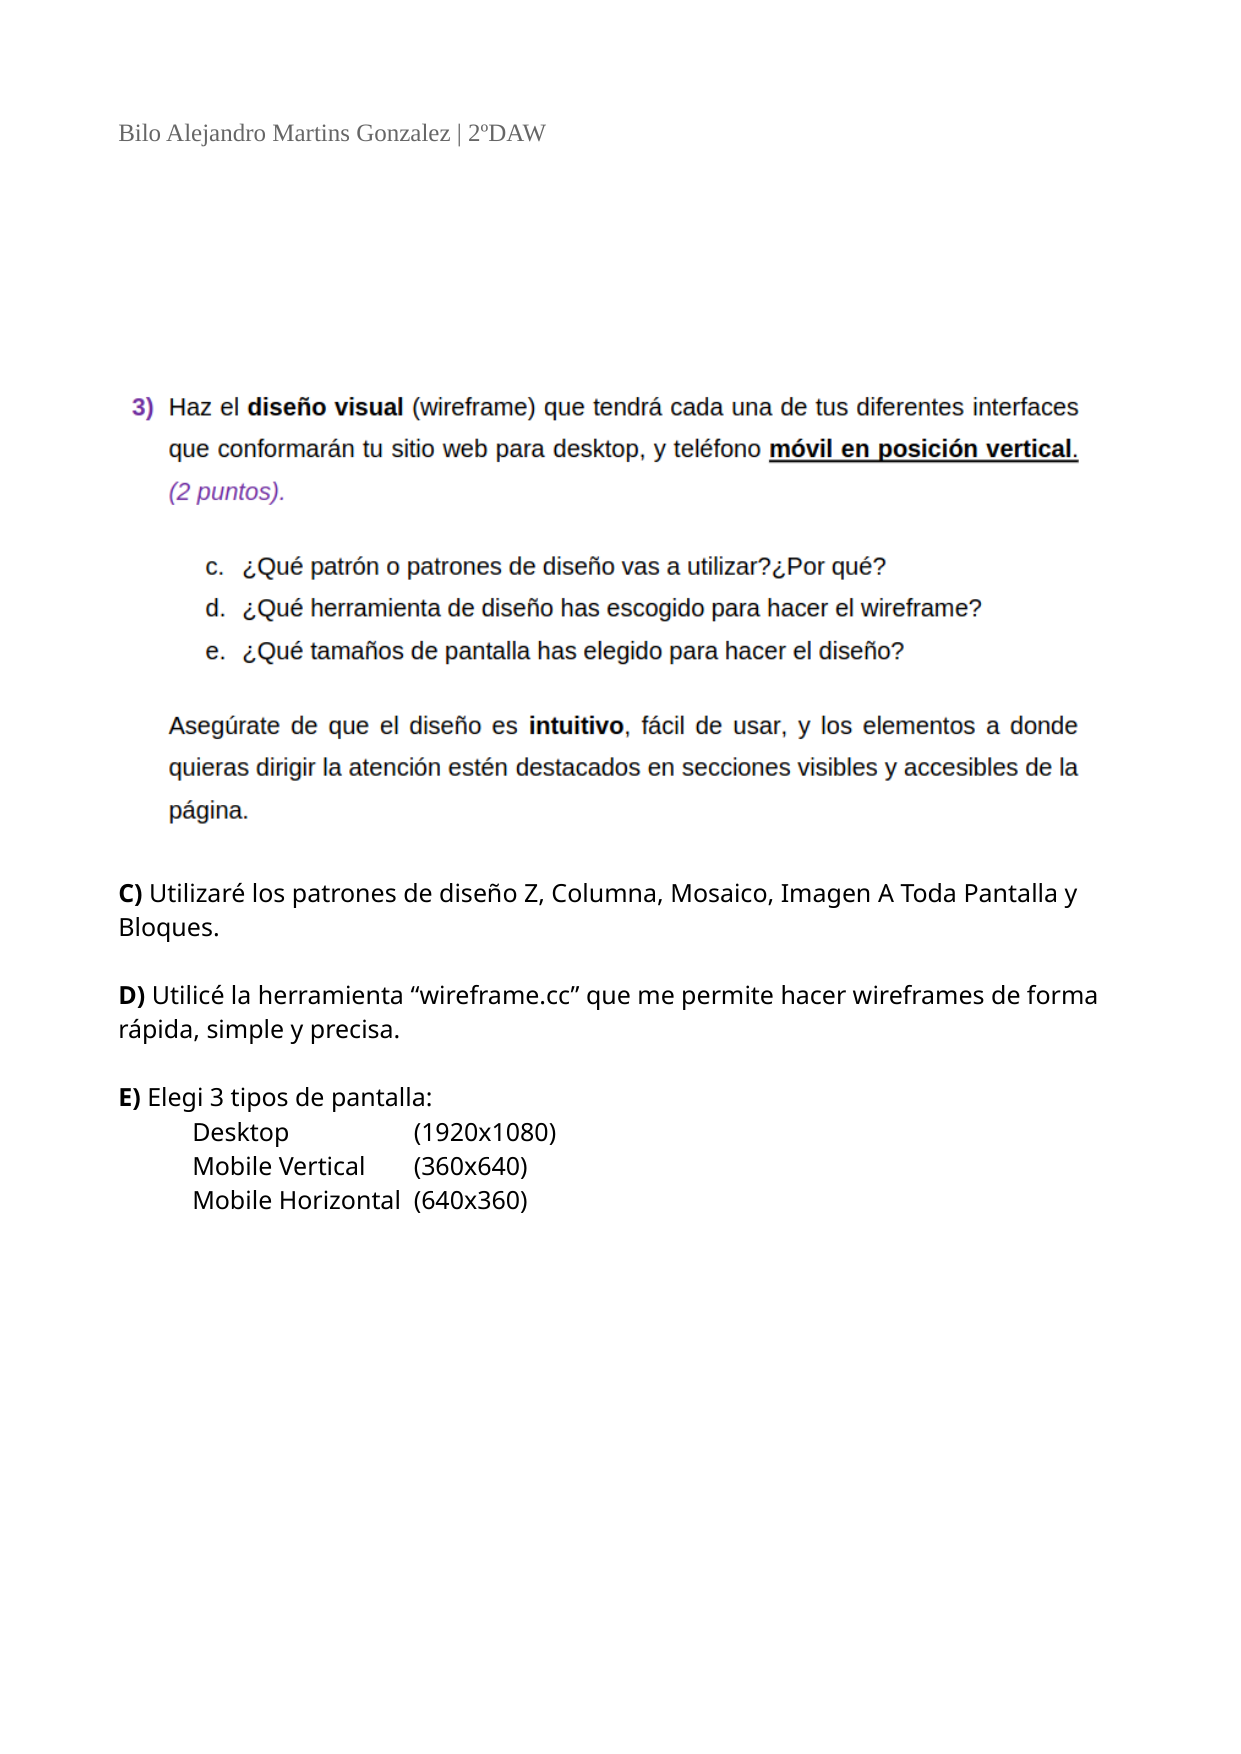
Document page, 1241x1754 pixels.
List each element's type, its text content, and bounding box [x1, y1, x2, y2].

text D) Utilicé la herramienta “wireframe.cc” que me permite hacer wireframes de forma rápida, simple y precisa. [118, 978, 1122, 1046]
picture [118, 380, 1123, 842]
text Mobile Vertical (360x640) [118, 1148, 1122, 1182]
text E) Elegi 3 tipos de pantalla: Desktop (1920x1080) [118, 1080, 1122, 1148]
text Mobile Horizontal (640x360) [118, 1182, 1122, 1216]
text C) Utilizaré los patrones de diseño Z, Columna, Mosaico, Imagen A Toda Pantalla y Bloques. [118, 876, 1122, 944]
